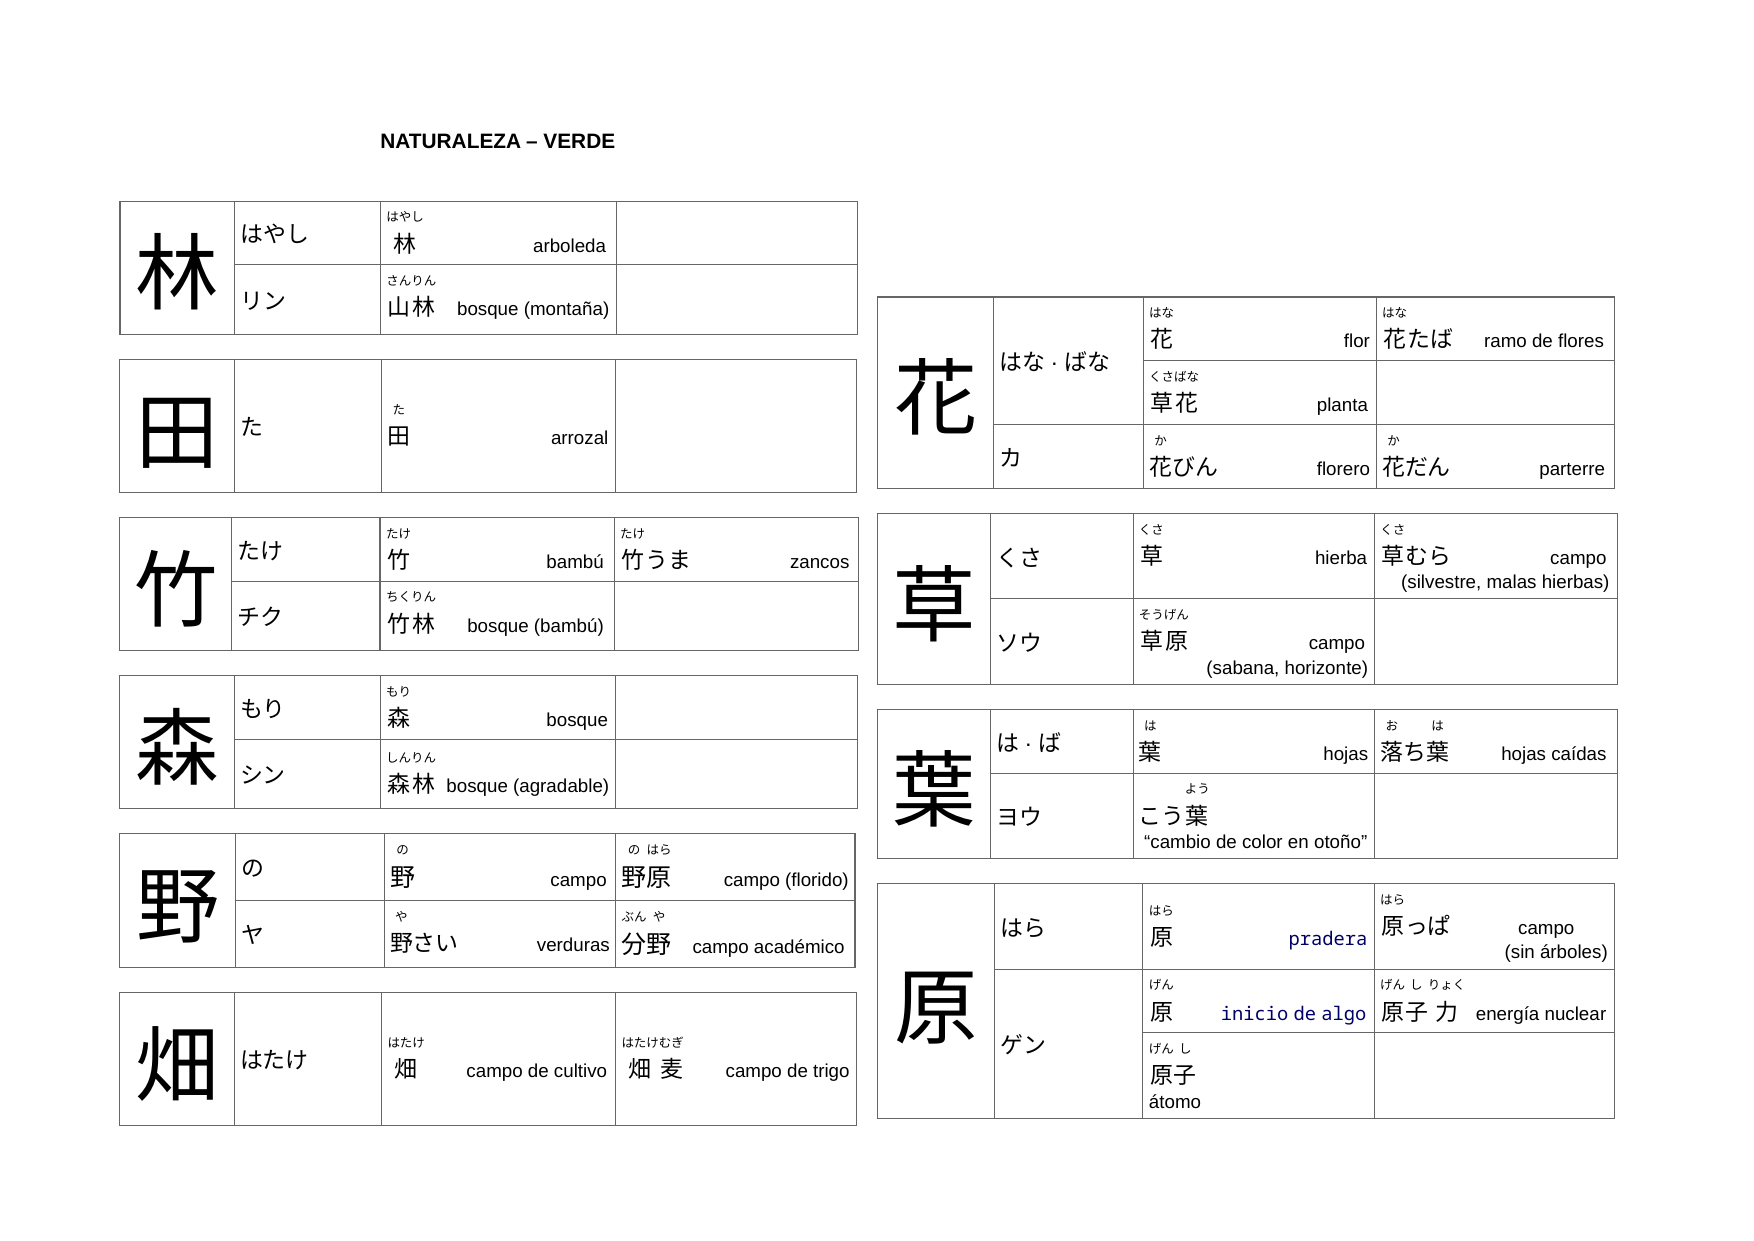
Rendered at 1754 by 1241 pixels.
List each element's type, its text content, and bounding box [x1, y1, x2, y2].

table_header 草くさむら campo (silvestre, malas hierbas) [1375, 514, 1617, 598]
table_cell シン [235, 740, 380, 808]
table_cell 草くさ花ばな planta [1144, 361, 1376, 424]
table_header 花 [878, 298, 993, 488]
table_cell 竹ちく林りん bosque (bambú) [381, 582, 614, 650]
table_cell [1375, 599, 1617, 684]
table_header [616, 676, 857, 739]
table_cell 野やさい verduras [385, 901, 615, 967]
table_header はやし [235, 202, 380, 264]
table_cell [1377, 361, 1614, 424]
table_header 林 [121, 202, 234, 334]
table_cell こう葉よう “cambio de color en otoño” [1134, 774, 1374, 858]
table_cell 原げん子し átomo [1143, 1033, 1374, 1118]
table_header は · ば [991, 710, 1133, 773]
table_cell 原げん子し力りょく energía nuclear [1375, 970, 1614, 1032]
table_header 落おち葉は hojas caídas [1375, 710, 1617, 773]
table_header 森 [120, 676, 234, 808]
table_header 田 [120, 360, 234, 492]
table_cell 花かだん parterre [1377, 425, 1614, 488]
table_header 竹 [120, 518, 231, 650]
table_cell ソウ [991, 599, 1133, 684]
table_header 原 [878, 884, 994, 1118]
table_header た [235, 360, 381, 492]
table_header [616, 360, 856, 492]
table_cell 原げん inicio de algo [1143, 970, 1374, 1032]
table_header 草 [878, 514, 990, 684]
table_cell 草そう原げん campo (sabana, horizonte) [1134, 599, 1374, 684]
table_header 畑 [120, 993, 234, 1125]
table_header 野の campo [385, 834, 615, 900]
table_header 田た arrozal [382, 360, 615, 492]
table_header 葉は hojas [1134, 710, 1374, 773]
table_header の [236, 834, 384, 900]
table_cell 花かびん florero [1144, 425, 1376, 488]
table_cell ヤ [236, 901, 384, 967]
table_cell [615, 582, 858, 650]
table_header 竹たけうま zancos [615, 518, 858, 581]
table_cell ヨウ [991, 774, 1133, 858]
table_header もり [235, 676, 380, 739]
table_cell カ [994, 425, 1143, 488]
table_header 森もり bosque [381, 676, 615, 739]
table_header 葉 [878, 710, 990, 858]
table_cell リン [235, 265, 380, 334]
table_cell 森しん林りん bosque (agradable) [381, 740, 615, 808]
table_cell [1375, 774, 1617, 858]
table_header はたけ [235, 993, 381, 1125]
table_header 野 [120, 834, 235, 967]
table_header 畑はたけ麦むぎ campo de trigo [616, 993, 856, 1125]
table_header 花はなたば ramo de flores [1377, 298, 1614, 360]
table_cell [1375, 1033, 1614, 1118]
table_header 原はら pradera [1143, 884, 1374, 968]
table_header 花はな flor [1144, 298, 1376, 360]
text NATURALEZA – VERDE [118, 129, 877, 153]
table_header 草くさ hierba [1134, 514, 1374, 598]
table_cell ゲン [995, 970, 1142, 1118]
table_header 原はらっぱ campo (sin árboles) [1375, 884, 1614, 968]
table_cell [616, 740, 857, 808]
table_header [617, 202, 857, 264]
table_header 野の原はら campo (florido) [616, 834, 854, 900]
table_header 畑はたけ campo de cultivo [382, 993, 615, 1125]
table_header はな · ばな [994, 298, 1143, 424]
table_cell 分ぶん野や campo académico [616, 901, 854, 967]
table_header 林はやし arboleda [381, 202, 616, 264]
table_header 竹たけ bambú [381, 518, 614, 581]
table_header たけ [232, 518, 379, 581]
table_cell 山さん林りん bosque (montaña) [381, 265, 616, 334]
table_header はら [995, 884, 1142, 968]
table_header くさ [991, 514, 1133, 598]
table_cell [617, 265, 857, 334]
table_cell チク [232, 582, 379, 650]
